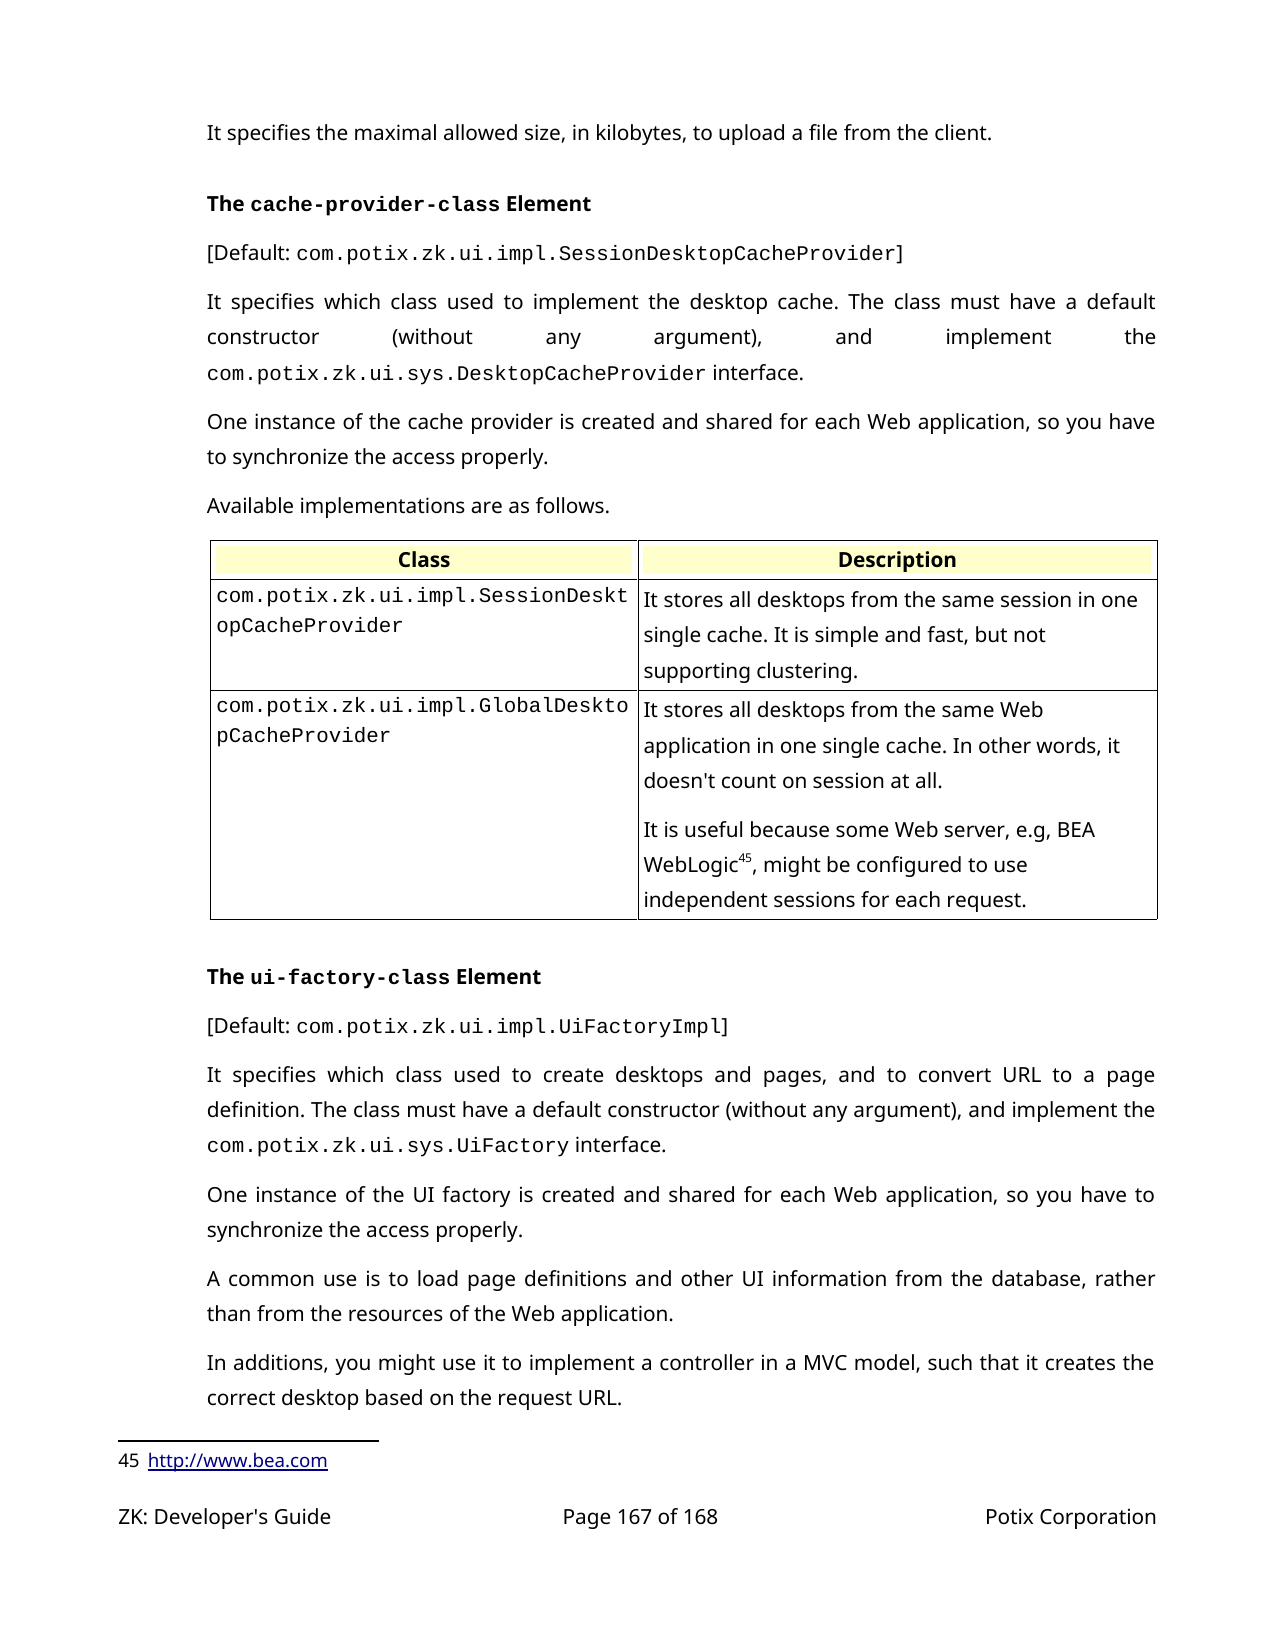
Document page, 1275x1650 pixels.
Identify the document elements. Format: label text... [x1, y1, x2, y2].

table_cell It stores all desktops from the same session in one single cache. It is simple and fast, but not supporting clustering. [639, 580, 1157, 690]
text It specifies which class used to create desktops and pages, and to convert URL to a page definition. The class must have a default constructor (without any argument), and implement the com.potix.zk.ui.sys.UiFactory interface. [207, 1060, 1157, 1159]
subtitle The cache-provider-class Element [207, 189, 1157, 217]
text One instance of the cache provider is created and shared for each Web application, so you have to synchronize the access properly. [207, 407, 1157, 470]
text Available implementations are as follows. [207, 491, 1157, 519]
text [Default: com.potix.zk.ui.impl.SessionDesktopCacheProvider] [207, 238, 1157, 267]
text [Default: com.potix.zk.ui.impl.UiFactoryImpl] [207, 1011, 1157, 1039]
table_cell com.potix.zk.ui.impl.GlobalDesktopCacheProvider [211, 691, 637, 919]
table_cell It stores all desktops from the same Web application in one single cache. In other words, it doesn't count on session at all. It is useful because some Web server, e.g, BEA WebLogic, might be configured to use independent sessions for each request. [639, 691, 1157, 919]
table_header Description [639, 541, 1157, 579]
text A common use is to load page definitions and other UI information from the database, rather than from the resources of the Web application. [207, 1264, 1157, 1327]
subtitle The ui-factory-class Element [207, 962, 1157, 990]
table_header Class [211, 541, 637, 579]
text In additions, you might use it to implement a controller in a MVC model, such that it creates the correct desktop based on the request URL. [207, 1348, 1157, 1411]
text It specifies the maximal allowed size, in kilobytes, to upload a file from the client. [207, 118, 1157, 146]
table_cell com.potix.zk.ui.impl.SessionDesktopCacheProvider [211, 580, 637, 690]
text It specifies which class used to implement the desktop cache. The class must have a default constructor (without any argument), and implement the com.potix.zk.ui.sys.DesktopCacheProvider interface. [207, 287, 1157, 386]
text One instance of the UI factory is created and shared for each Web application, so you have to synchronize the access properly. [207, 1180, 1157, 1243]
